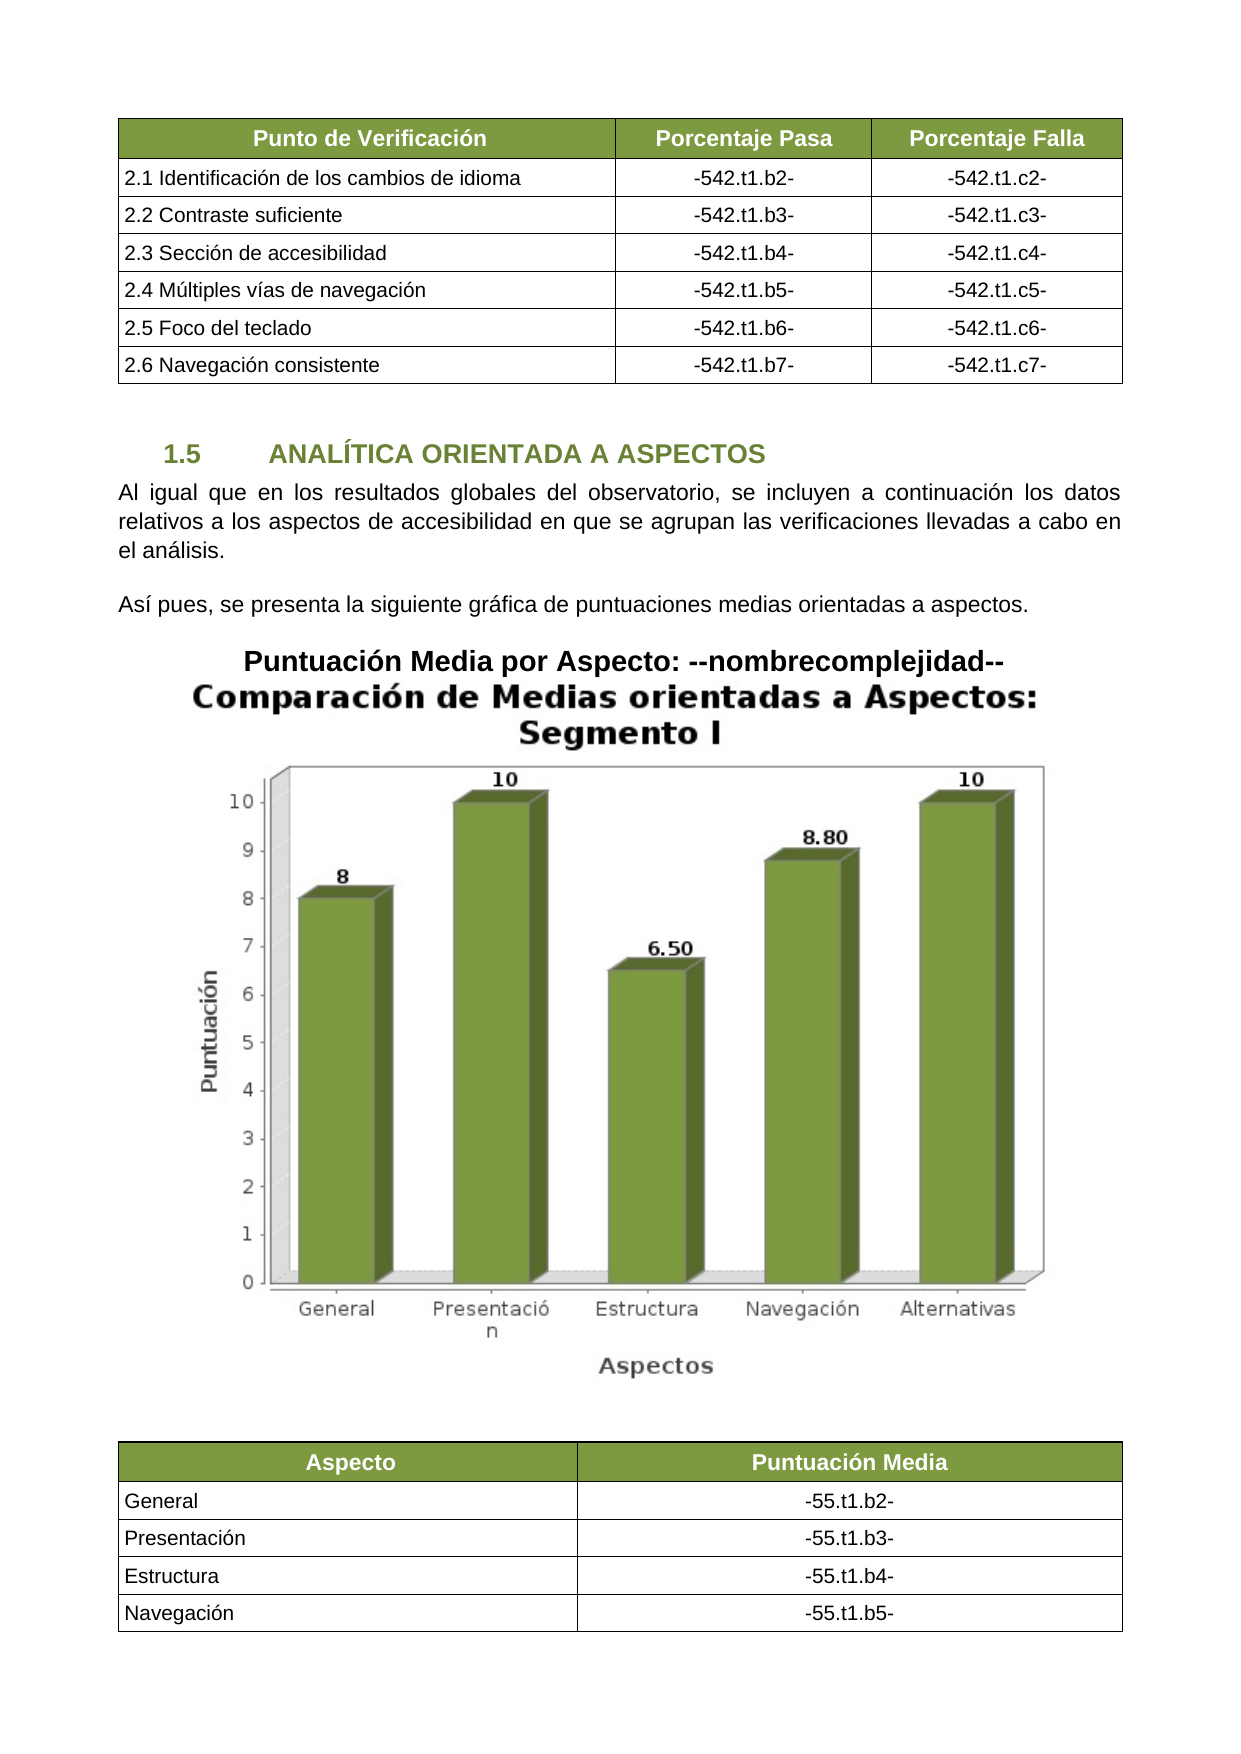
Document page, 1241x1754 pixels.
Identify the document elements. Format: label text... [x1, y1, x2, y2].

table_cell -542.t1.c4- [872, 234, 1122, 271]
table_cell 2.6 Navegación consistente [119, 347, 615, 383]
table_cell -542.t1.b3- [616, 197, 871, 233]
table_cell -542.t1.c7- [872, 347, 1122, 383]
table_cell -542.t1.b5- [616, 272, 871, 308]
text Puntuación Media por Aspecto: --nombrecomplejidad-- [118, 644, 1122, 678]
text Al igual que en los resultados globales del observatorio, se incluyen a continuación los datos relativos a los aspectos de accesibilidad en que se agrupan las verificaciones llevadas a cabo en el análisis. [118, 479, 1122, 563]
table_cell -542.t1.c5- [872, 272, 1122, 308]
table_cell -542.t1.b7- [616, 347, 871, 383]
table_cell -542.t1.b2- [616, 159, 871, 196]
table_cell Navegación [119, 1595, 577, 1631]
table_cell 2.4 Múltiples vías de navegación [119, 272, 615, 308]
table_header Porcentaje Pasa [616, 119, 871, 158]
table_header Porcentaje Falla [872, 119, 1122, 158]
table_cell Estructura [119, 1557, 577, 1594]
table_cell General [119, 1482, 577, 1519]
subtitle Analítica orientada a aspectos [156, 438, 1122, 469]
table_cell -542.t1.c6- [872, 309, 1122, 346]
table_header Aspecto [119, 1443, 577, 1481]
table_cell -55.t1.b4- [578, 1557, 1122, 1594]
table_cell -55.t1.b2- [578, 1482, 1122, 1519]
table_cell -55.t1.b5- [578, 1595, 1122, 1631]
text Así pues, se presenta la siguiente gráfica de puntuaciones medias orientadas a aspectos. [118, 591, 1122, 617]
table_cell 2.2 Contraste suficiente [119, 197, 615, 233]
picture [178, 678, 1062, 1388]
table_header Punto de Verificación [119, 119, 615, 158]
table_cell -542.t1.b6- [616, 309, 871, 346]
table_cell -542.t1.c2- [872, 159, 1122, 196]
table_cell 2.5 Foco del teclado [119, 309, 615, 346]
table_header Puntuación Media [578, 1443, 1122, 1481]
table_cell 2.3 Sección de accesibilidad [119, 234, 615, 271]
table_cell Presentación [119, 1520, 577, 1556]
table_cell -542.t1.c3- [872, 197, 1122, 233]
table_cell -542.t1.b4- [616, 234, 871, 271]
table_cell 2.1 Identificación de los cambios de idioma [119, 159, 615, 196]
table_cell -55.t1.b3- [578, 1520, 1122, 1556]
